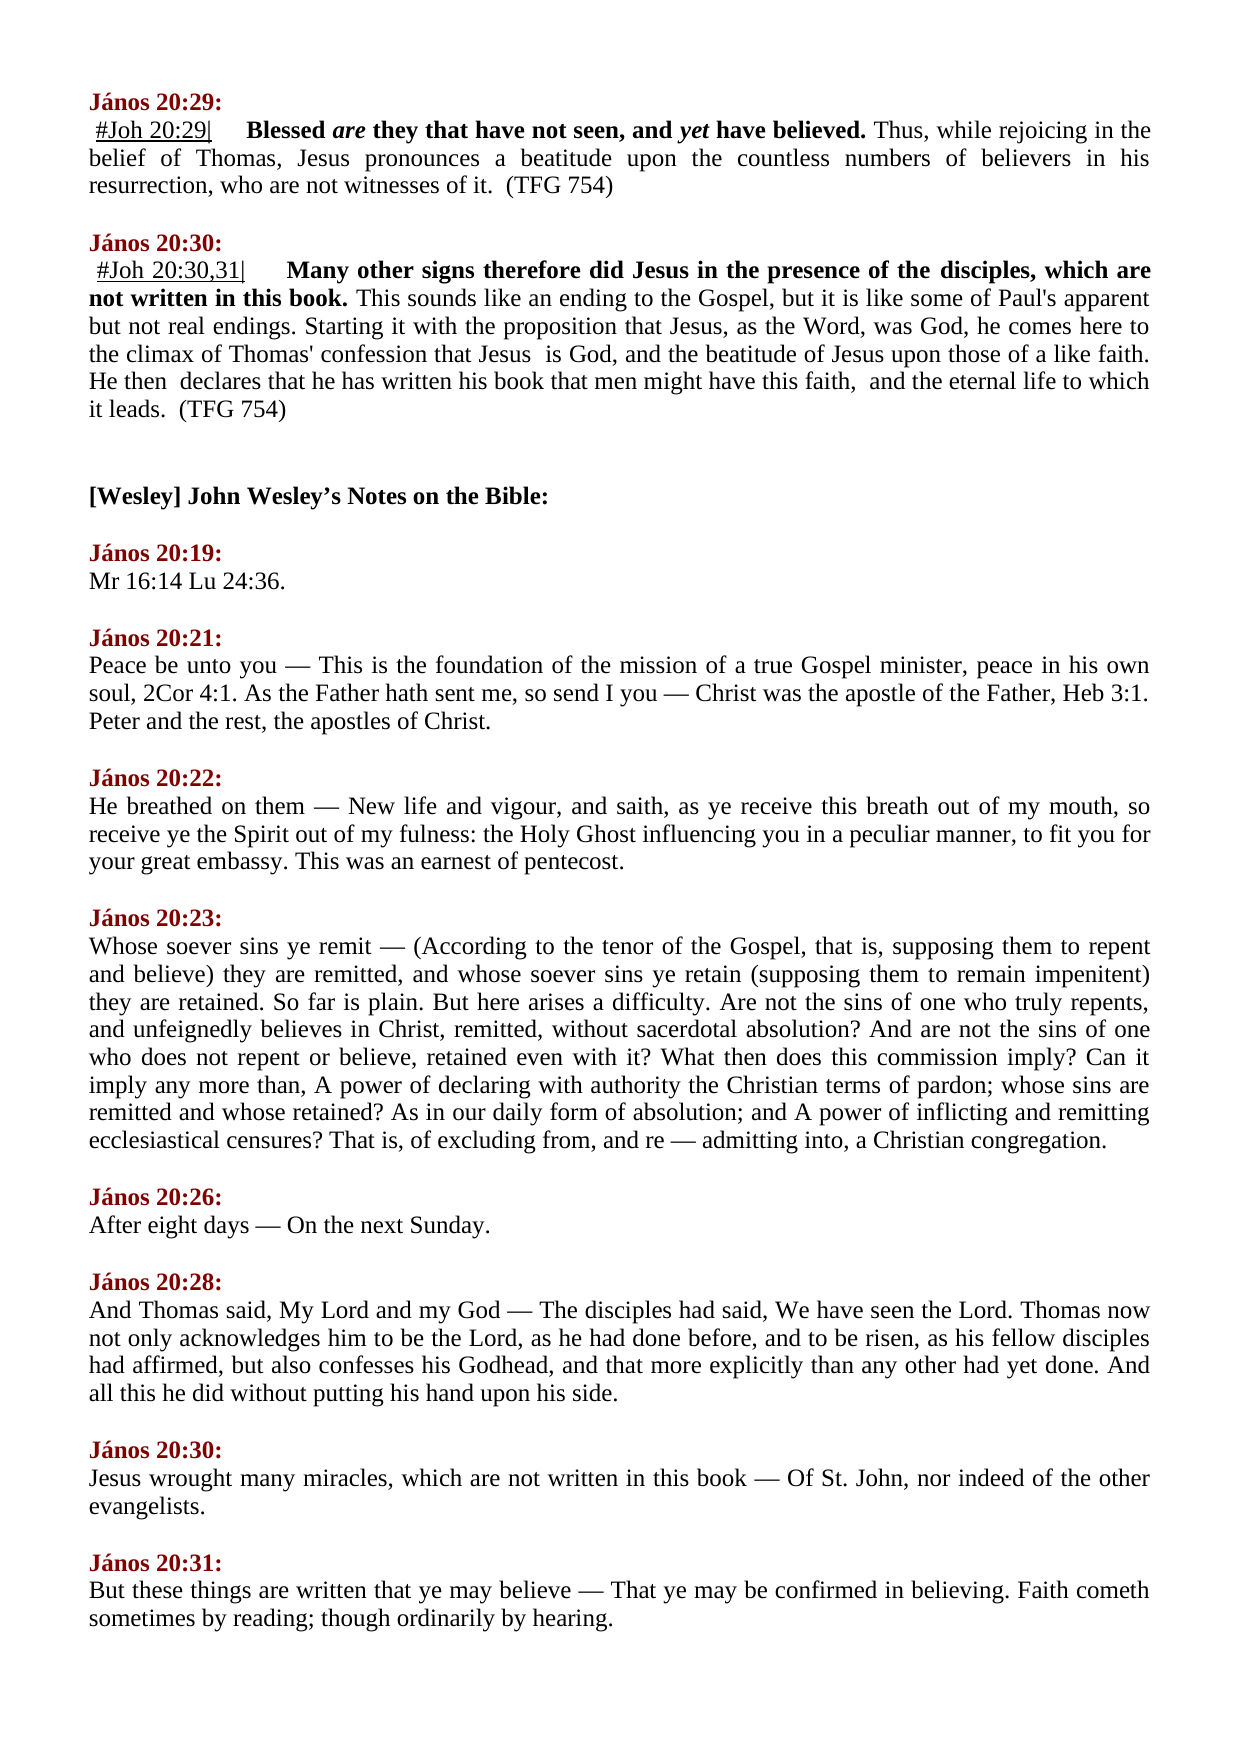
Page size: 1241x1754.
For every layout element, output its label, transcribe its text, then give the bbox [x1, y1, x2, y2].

text Whose soever sins ye remit ― (According to the tenor of the Gospel, that is, supposing them to repent and believe) they are remitted, and whose soever sins ye retain (supposing them to remain impenitent) they are retained. So far is plain. But here arises a difficulty. Are not the sins of one who truly repents, and unfeignedly believes in Christ, remitted, without sacerdotal absolution? And are not the sins of one who does not repent or believe, retained even with it? What then does this commission imply? Can it imply any more than, A power of declaring with authority the Christian terms of pardon; whose sins are remitted and whose retained? As in our daily form of absolution; and A power of inflicting and remitting ecclesiastical censures? That is, of excluding from, and re ― admitting into, a Christian congregation. [88, 932, 1152, 1154]
text #Joh 20:29| Blessed are they that have not seen, and yet have believed. Thus, while rejoicing in the belief of Thomas, Jesus pronounces a beatitude upon the countless numbers of believers in his resurrection, who are not witnesses of it. (TFG 754) [88, 116, 1152, 199]
text After eight days ― On the next Sunday. [88, 1211, 1152, 1239]
text János 20:22: [88, 764, 1152, 792]
text János 20:21: [88, 624, 1152, 652]
text János 20:30: [88, 1436, 1152, 1464]
text János 20:28: [88, 1268, 1152, 1296]
text János 20:23: [88, 904, 1152, 932]
text And Thomas said, My Lord and my God ― The disciples had said, We have seen the Lord. Thomas now not only acknowledges him to be the Lord, as he had done before, and to be risen, as his fellow disciples had affirmed, but also confesses his Godhead, and that more explicitly than any other had yet done. And all this he did without putting his hand upon his side. [88, 1296, 1152, 1407]
text János 20:31: [88, 1549, 1152, 1577]
text János 20:30: [88, 229, 1152, 257]
text János 20:26: [88, 1183, 1152, 1211]
text Jesus wrought many miracles, which are not written in this book ― Of St. John, nor indeed of the other evangelists. [88, 1464, 1152, 1519]
text János 20:29: [88, 88, 1152, 116]
text Mr 16:14 Lu 24:36. [88, 567, 1152, 594]
text #Joh 20:30,31| Many other signs therefore did Jesus in the presence of the disciples, which are not written in this book. This sounds like an ending to the Gospel, but it is like some of Paul's apparent but not real endings. Starting it with the proposition that Jesus, as the Word, was God, he comes here to the climax of Thomas' confession that Jesus is God, and the beatitude of Jesus upon those of a like faith. He then declares that he has written his book that men might have this faith, and the eternal life to which it leads. (TFG 754) [88, 257, 1152, 423]
text Peace be unto you ― This is the foundation of the mission of a true Gospel minister, peace in his own soul, 2Cor 4:1. As the Father hath sent me, so send I you ― Christ was the apostle of the Father, Heb 3:1. Peter and the rest, the apostles of Christ. [88, 652, 1152, 735]
text But these things are written that ye may believe ― That ye may be confirmed in believing. Faith cometh sometimes by reading; though ordinarily by hearing. [88, 1577, 1152, 1632]
text János 20:19: [88, 539, 1152, 567]
text He breathed on them ― New life and vigour, and saith, as ye receive this breath out of my mouth, so receive ye the Spirit out of my fulness: the Holy Ghost influencing you in a peculiar manner, to fit you for your great embassy. This was an earnest of pentecost. [88, 792, 1152, 875]
text [Wesley] John Wesley’s Notes on the Bible: [88, 482, 1152, 509]
